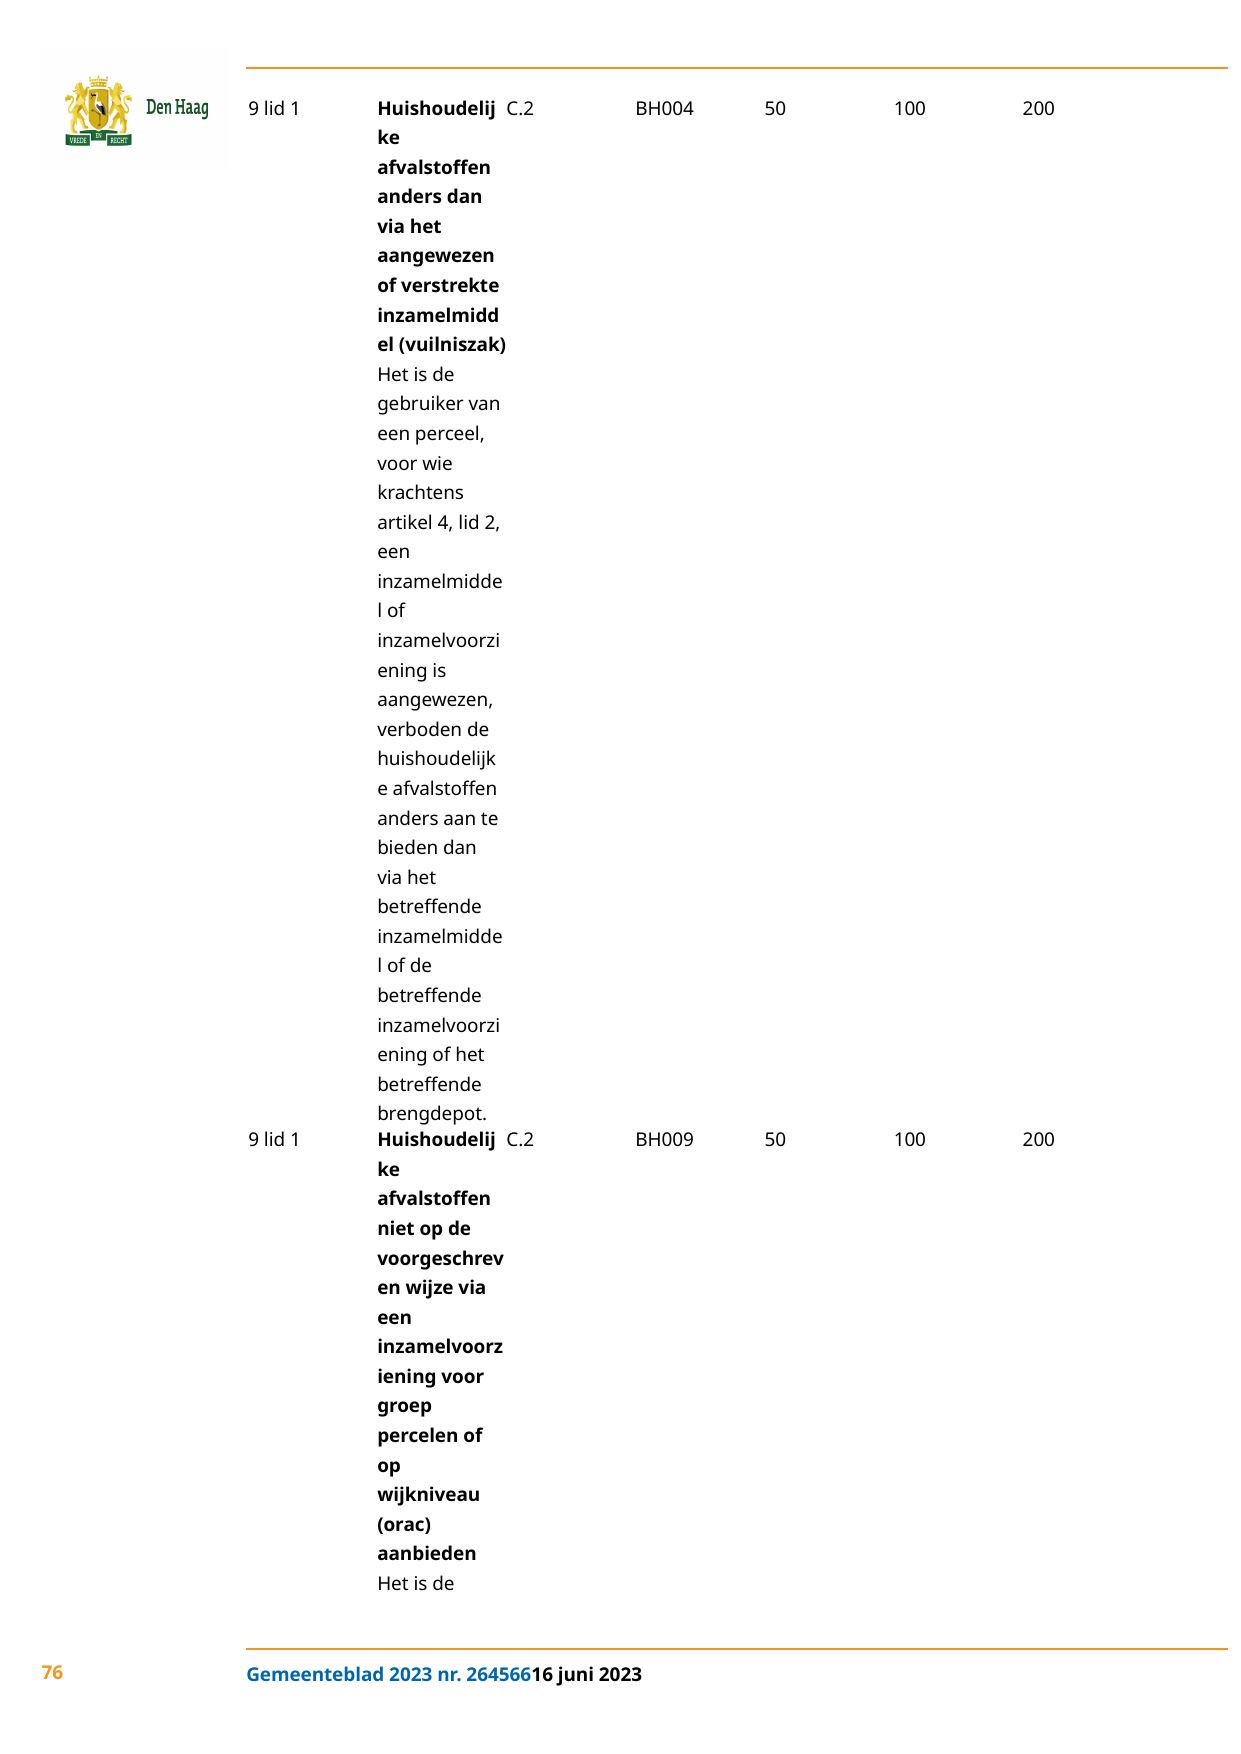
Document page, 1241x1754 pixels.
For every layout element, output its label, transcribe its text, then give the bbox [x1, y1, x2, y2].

table_cell 100 [894, 1126, 1022, 1596]
table_cell 50 [764, 95, 893, 1126]
table_cell 9 lid 1 [248, 1126, 377, 1596]
table_cell BH009 [635, 1126, 764, 1596]
table_cell 50 [764, 1126, 893, 1596]
table_cell C.2 [506, 95, 635, 1126]
table_cell Huishoudelijke afvalstoffen niet op de voorgeschreven wijze via een inzamelvoorziening voor groep percelen of op wijkniveau (orac) aanbieden Het is de [377, 1126, 506, 1596]
table_cell C.2 [506, 1126, 635, 1596]
picture [41, 47, 231, 172]
table_cell 9 lid 1 [248, 95, 377, 1126]
table_cell 100 [894, 95, 1022, 1126]
table_cell BH004 [635, 95, 764, 1126]
table_cell Huishoudelijke afvalstoffen anders dan via het aangewezen of verstrekte inzamelmiddel (vuilniszak) Het is de gebruiker van een perceel, voor wie krachtens artikel 4, lid 2, een inzamelmiddel of inzamelvoorziening is aangewezen, verboden de huishoudelijke afvalstoffen anders aan te bieden dan via het betreffende inzamelmiddel of de betreffende inzamelvoorziening of het betreffende brengdepot. [377, 95, 506, 1126]
table_cell 200 [1023, 95, 1152, 1126]
table_cell 200 [1023, 1126, 1152, 1596]
